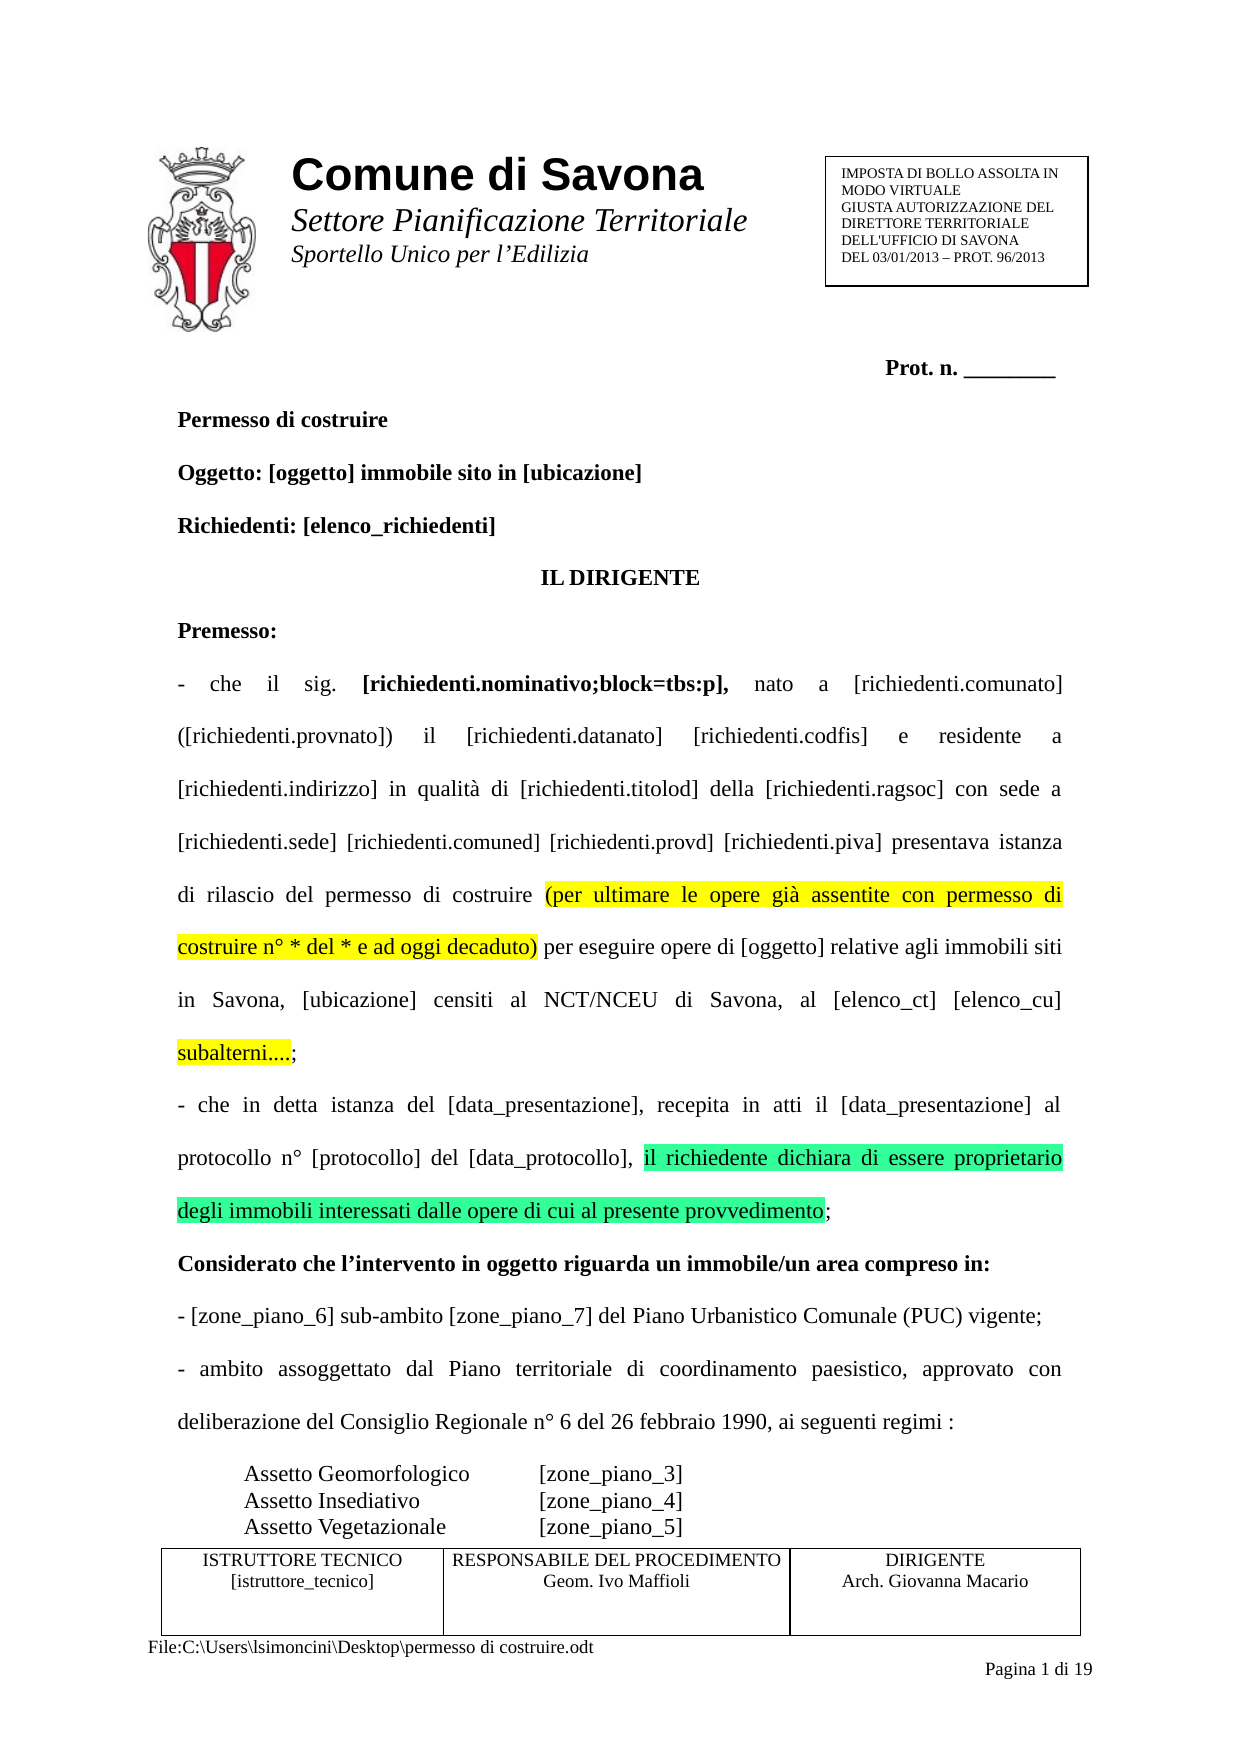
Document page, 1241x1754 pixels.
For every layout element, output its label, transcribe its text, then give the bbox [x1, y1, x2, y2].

text Settore Pianificazione Territoriale [256, 200, 824, 239]
text Oggetto: [oggetto] immobile sito in [ubicazione] [177, 459, 1063, 485]
text DEL 03/01/2013 – PROT. 96/2013 [841, 249, 1072, 265]
table_cell [zone_piano_5] [532, 1513, 1100, 1539]
table_header [zone_piano_3] [532, 1461, 1100, 1487]
text - che il sig. [richiedenti.nominativo;block=tbs:p], nato a [richiedenti.comunato] ([richiedenti.provnato]) il [richiedenti.datanato] [richiedenti.codfis] e residente a [richiedenti.indirizzo] in qualità di [richiedenti.titolod] della [richiedenti.ragsoc] con sede a [richiedenti.sede] [richiedenti.comuned] [richiedenti.provd] [richiedenti.piva] presentava istanza di rilascio del permesso di costruire (per ultimare le opere già assentite con permesso di costruire n° * del * e ad oggi decaduto) per eseguire opere di [oggetto] relative agli immobili siti in Savona, [ubicazione] censiti al NCT/NCEU di Savona, al [elenco_ct] [elenco_cu] subalterni....; [177, 670, 1063, 1065]
table_cell Assetto Vegetazionale [236, 1513, 532, 1539]
text IMPOSTA DI BOLLO ASSOLTA IN MODO VIRTUALE [841, 165, 1072, 198]
text IL DIRIGENTE [177, 564, 1063, 591]
text - ambito assoggettato dal Piano territoriale di coordinamento paesistico, approvato con deliberazione del Consiglio Regionale n° 6 del 26 febbraio 1990, ai seguenti regimi : [177, 1355, 1063, 1434]
text Comune di Savona [256, 148, 1092, 200]
table_cell [zone_piano_4] [532, 1487, 1100, 1513]
text - che in detta istanza del [data_presentazione], recepita in atti il [data_presentazione] al protocollo n° [protocollo] del [data_protocollo], il richiedente dichiara di essere proprietario degli immobili interessati dalle opere di cui al presente provvedimento; [177, 1092, 1063, 1223]
picture [147, 147, 256, 332]
text GIUSTA AUTORIZZAZIONE DEL DIRETTORE TERRITORIALE DELL'UFFICIO DI SAVONA [841, 198, 1072, 249]
table_cell Assetto Insediativo [236, 1487, 532, 1513]
text Sportello Unico per l’Edilizia [256, 239, 824, 267]
text Considerato che l’intervento in oggetto riguarda un immobile/un area compreso in: [177, 1250, 1063, 1276]
text - [zone_piano_6] sub-ambito [zone_piano_7] del Piano Urbanistico Comunale (PUC) vigente; [177, 1302, 1063, 1329]
text Richiedenti: [elenco_richiedenti] [177, 512, 1063, 538]
text Permesso di costruire [177, 406, 1063, 433]
text Prot. n. ________ [841, 354, 1063, 380]
table_header Assetto Geomorfologico [236, 1461, 532, 1487]
text Premesso: [177, 617, 1063, 643]
